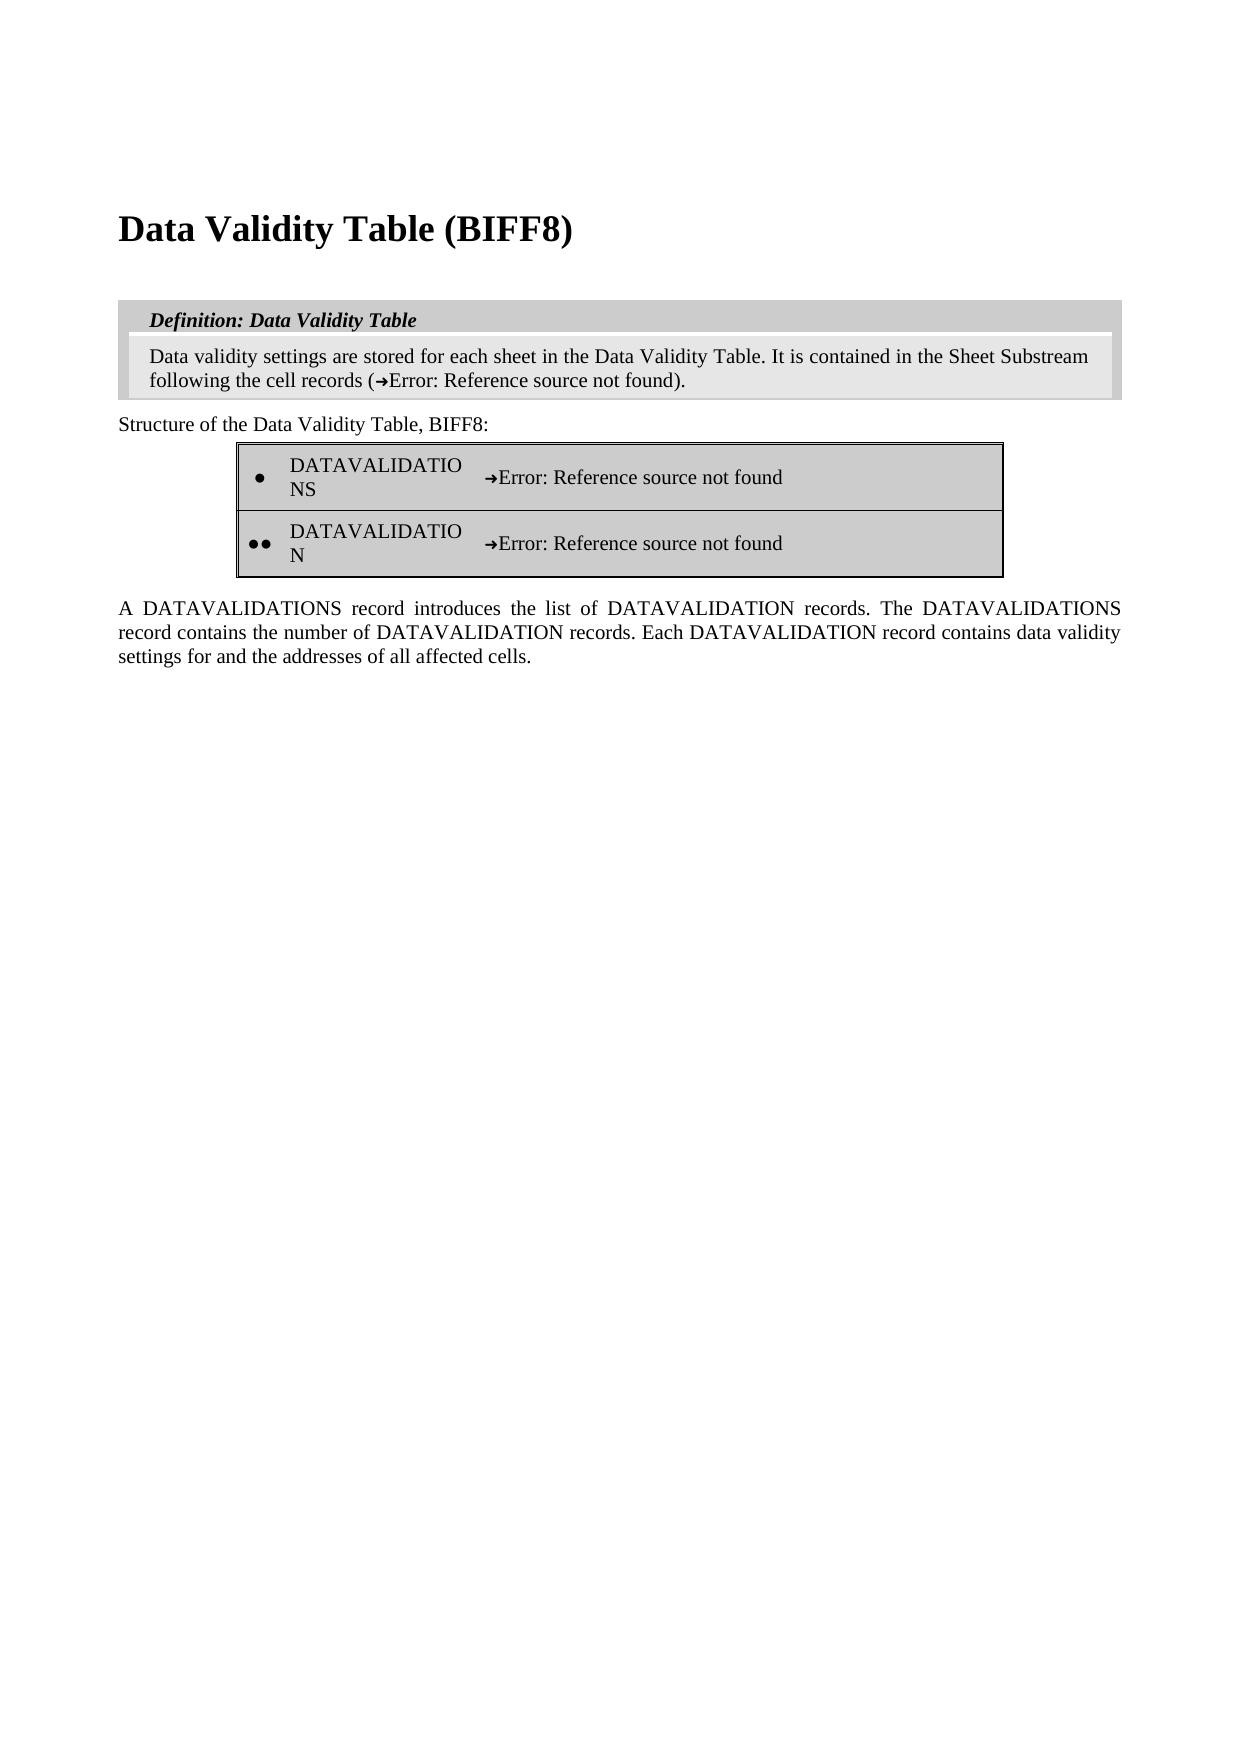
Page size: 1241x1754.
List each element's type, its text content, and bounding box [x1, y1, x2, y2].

table_cell ➜5.26 [475, 511, 1002, 576]
text Structure of the Data Validity Table, BIFF8: [118, 412, 1122, 436]
text Definition: Data Validity Table [129, 302, 1112, 332]
table_header ● [239, 445, 281, 510]
subtitle Data Validity Table (BIFF8) [118, 207, 1122, 250]
table_header ➜5.27 [475, 445, 1002, 510]
table_cell DATAVALIDATION [281, 511, 475, 576]
text A DATAVALIDATIONS record introduces the list of DATAVALIDATION records. The DATAVALIDATIONS record contains the number of DATAVALIDATION records. Each DATAVALIDATION record contains data validity settings for and the addresses of all affected cells. [118, 596, 1122, 668]
text Data validity settings are stored for each sheet in the Data Validity Table. It is contained in the Sheet Substream following the cell records (➜4.2.5). [129, 336, 1112, 398]
table_cell ●● [239, 511, 281, 576]
table_header DATAVALIDATIONS [281, 445, 475, 510]
